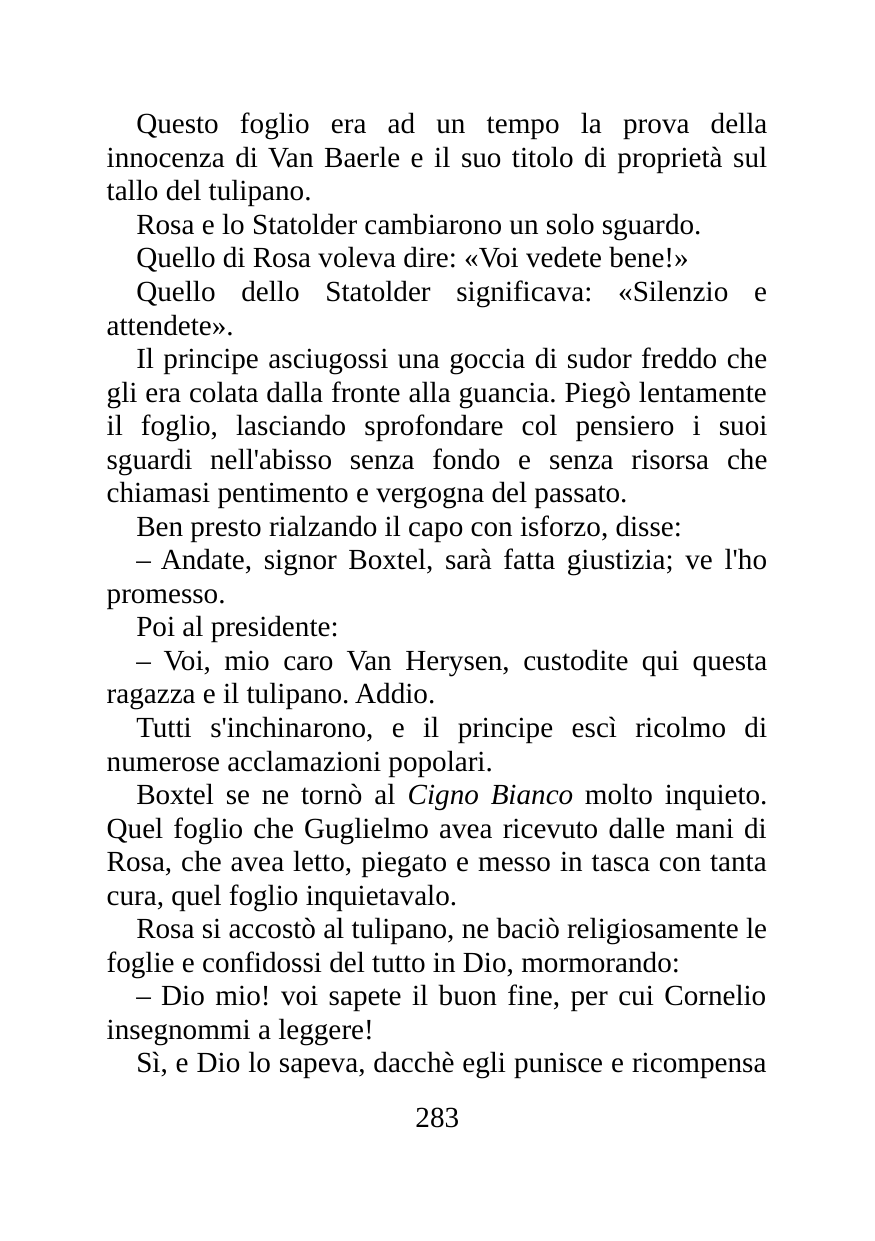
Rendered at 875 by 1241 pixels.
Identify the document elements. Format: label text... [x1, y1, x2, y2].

text Quello dello Statolder significava: «Silenzio e attendete». [106, 274, 768, 341]
text ‒ Andate, signor Boxtel, sarà fatta giustizia; ve l'ho promesso. [106, 542, 768, 609]
text Rosa si accostò al tulipano, ne baciò religiosamente le foglie e confidossi del tutto in Dio, mormorando: [106, 911, 768, 978]
text Tutti s'inchinarono, e il principe escì ricolmo di numerose acclamazioni popolari. [106, 710, 768, 777]
text Questo foglio era ad un tempo la prova della innocenza di Van Baerle e il suo titolo di proprietà sul tallo del tulipano. [106, 106, 768, 207]
text ‒ Voi, mio caro Van Herysen, custodite qui questa ragazza e il tulipano. Addio. [106, 643, 768, 710]
text Il principe asciugossi una goccia di sudor freddo che gli era colata dalla fronte alla guancia. Piegò lentamente il foglio, lasciando sprofondare col pensiero i suoi sguardi nell'abisso senza fondo e senza risorsa che chiamasi pentimento e vergogna del passato. [106, 341, 768, 509]
text Sì, e Dio lo sapeva, dacchè egli punisce e ricompensa [106, 1046, 768, 1079]
text Rosa e lo Statolder cambiarono un solo sguardo. [106, 207, 768, 241]
text Boxtel se ne tornò al Cigno Bianco molto inquieto. Quel foglio che Guglielmo avea ricevuto dalle mani di Rosa, che avea letto, piegato e messo in tasca con tanta cura, quel foglio inquietavalo. [106, 777, 768, 911]
text ‒ Dio mio! voi sapete il buon fine, per cui Cornelio insegnommi a leggere! [106, 978, 768, 1046]
text Quello di Rosa voleva dire: «Voi vedete bene!» [106, 241, 768, 274]
text Poi al presidente: [106, 609, 768, 643]
text Ben presto rialzando il capo con isforzo, disse: [106, 509, 768, 542]
